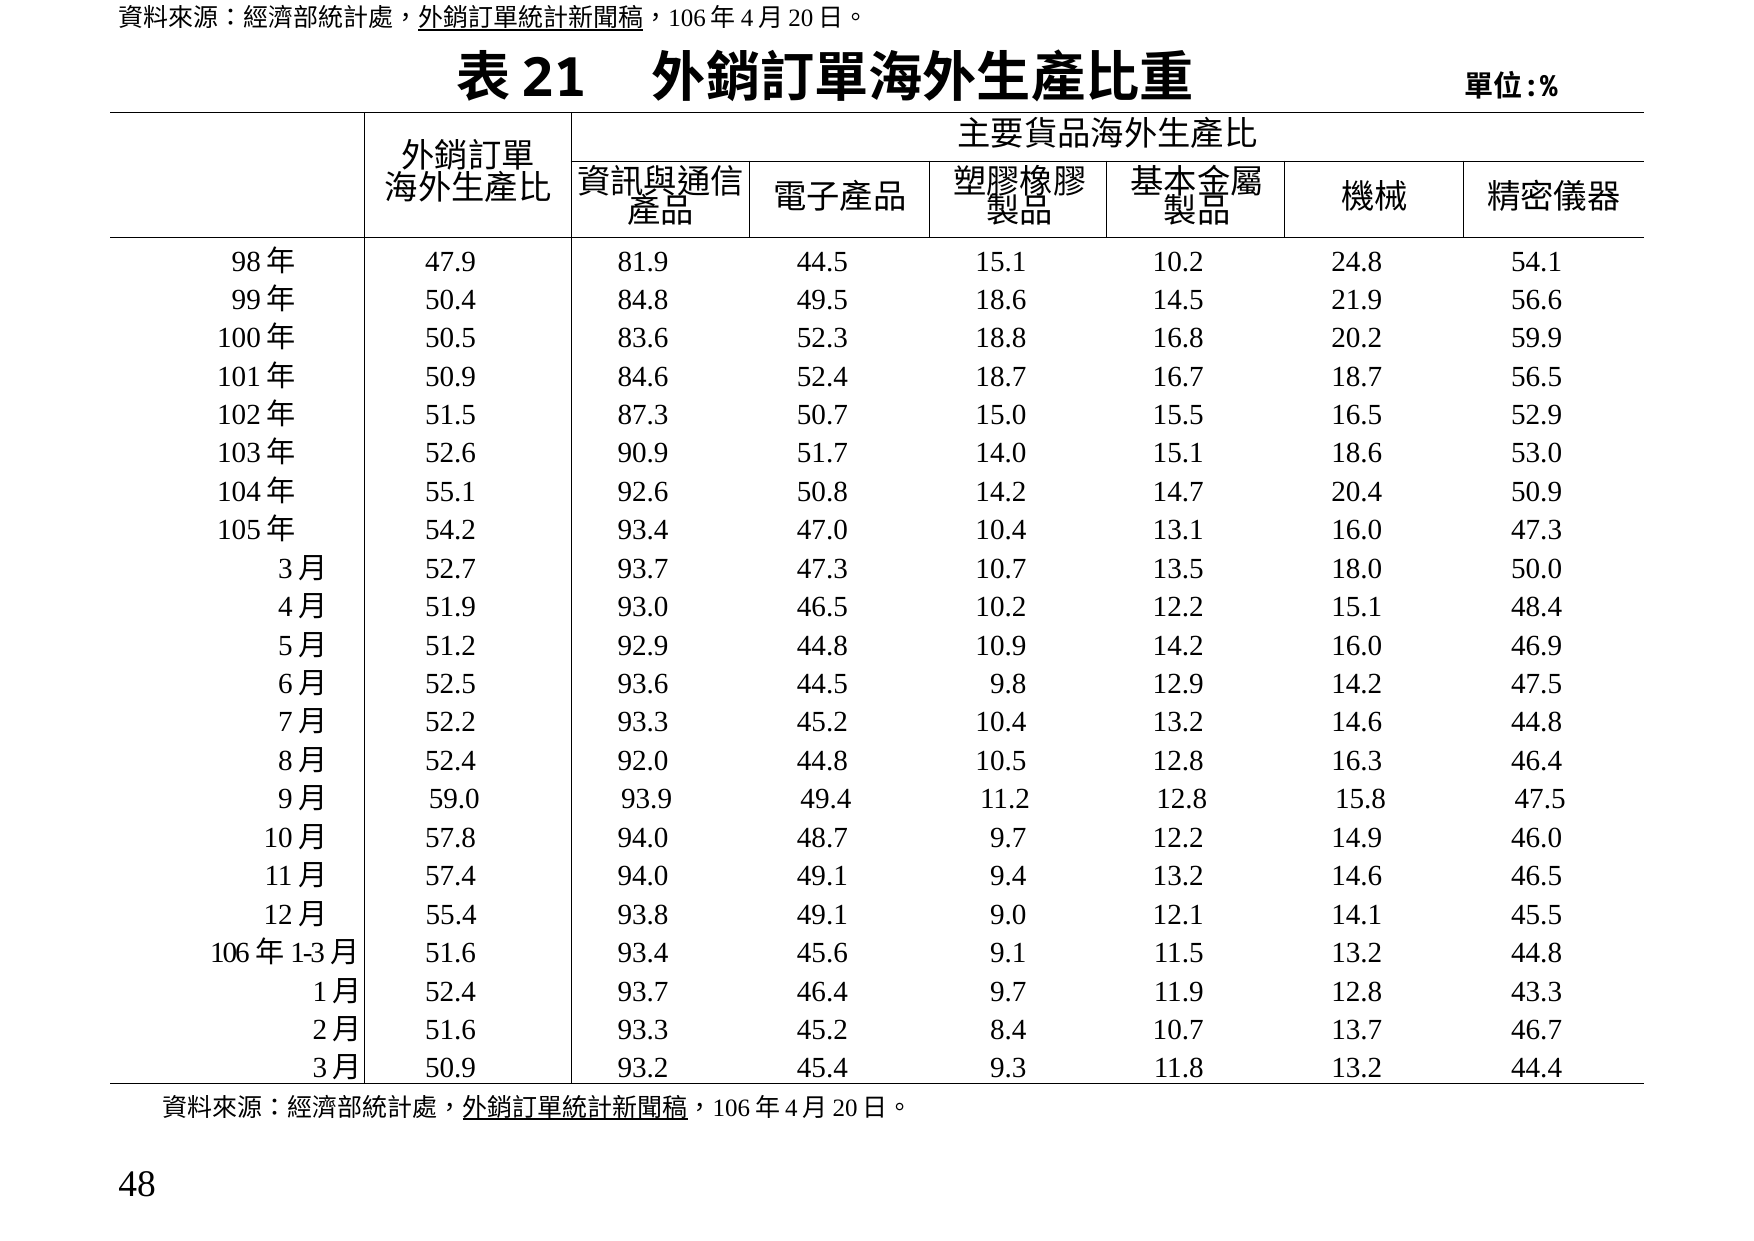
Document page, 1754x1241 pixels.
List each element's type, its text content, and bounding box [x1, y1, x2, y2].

table_cell 93.0 [572, 583, 749, 622]
table_cell 93.7 [572, 545, 749, 583]
table_cell 52.7 [365, 545, 571, 583]
table_cell 10.9 [930, 622, 1106, 660]
table_cell 57.4 [365, 852, 571, 891]
table_cell 5月 [110, 622, 364, 660]
table_cell 50.5 [365, 314, 571, 353]
table_cell 4月 [110, 583, 364, 622]
table_cell 10.4 [930, 506, 1106, 545]
table_cell 24.8 [1284, 238, 1464, 276]
table_cell 10.5 [930, 737, 1106, 775]
table_cell 16.0 [1284, 506, 1464, 545]
table_cell 44.8 [1464, 929, 1644, 968]
table_cell 52.4 [365, 737, 571, 775]
table_cell 14.7 [1106, 468, 1284, 506]
table_cell 94.0 [572, 852, 749, 891]
table_cell 10.2 [1106, 238, 1284, 276]
table_cell 103年 [110, 430, 364, 468]
table_cell 102年 [110, 391, 364, 429]
table_cell 46.9 [1464, 622, 1644, 660]
table_cell 3月 [110, 1045, 364, 1083]
table_cell 106年1-3月 [110, 929, 364, 968]
table_cell 87.3 [572, 391, 749, 429]
table_cell 21.9 [1284, 276, 1464, 314]
table_cell 9.4 [930, 852, 1106, 891]
table_cell 104年 [110, 468, 364, 506]
table_cell 92.9 [572, 622, 749, 660]
table_cell 45.2 [749, 1006, 930, 1044]
table_cell 15.8 [1284, 775, 1464, 814]
table_cell 11月 [110, 852, 364, 891]
table_cell 44.8 [749, 622, 930, 660]
table_cell 13.2 [1284, 929, 1464, 968]
table_cell 12.1 [1106, 891, 1284, 929]
table_cell 52.4 [365, 968, 571, 1006]
table_cell 45.6 [749, 929, 930, 968]
table_cell 11.5 [1106, 929, 1284, 968]
table_cell 18.0 [1284, 545, 1464, 583]
table_cell 10月 [110, 814, 364, 852]
table_cell 52.4 [749, 353, 930, 391]
table_cell 47.5 [1464, 660, 1644, 698]
table_cell 47.0 [749, 506, 930, 545]
table_cell 9.1 [930, 929, 1106, 968]
table_cell 51.9 [365, 583, 571, 622]
table_cell 93.6 [572, 660, 749, 698]
table_cell 49.1 [749, 891, 930, 929]
table_cell 18.8 [930, 314, 1106, 353]
table_cell 93.3 [572, 699, 749, 737]
table_cell 98年 [110, 238, 364, 276]
table_cell 93.7 [572, 968, 749, 1006]
table_cell 10.7 [1106, 1006, 1284, 1044]
table_cell 15.5 [1106, 391, 1284, 429]
table_cell 50.9 [1464, 468, 1644, 506]
table_cell 9.0 [930, 891, 1106, 929]
table_cell 15.0 [930, 391, 1106, 429]
table_cell 9.3 [930, 1045, 1106, 1083]
table_cell 51.5 [365, 391, 571, 429]
table_cell 13.2 [1284, 1045, 1464, 1083]
table_header [110, 113, 364, 237]
table_cell 46.4 [1464, 737, 1644, 775]
table_cell 46.4 [749, 968, 930, 1006]
table_cell 84.6 [572, 353, 749, 391]
table_cell 46.5 [749, 583, 930, 622]
table_cell 16.8 [1106, 314, 1284, 353]
table_cell 16.3 [1284, 737, 1464, 775]
table_cell 93.4 [572, 506, 749, 545]
table_cell 14.9 [1284, 814, 1464, 852]
table_cell 52.5 [365, 660, 571, 698]
table_cell 資訊與通信產品 [572, 162, 749, 237]
table_cell 92.0 [572, 737, 749, 775]
table_cell 13.7 [1284, 1006, 1464, 1044]
table_cell 14.6 [1284, 699, 1464, 737]
table_cell 6月 [110, 660, 364, 698]
table_cell 16.0 [1284, 622, 1464, 660]
table_cell 46.5 [1464, 852, 1644, 891]
table_cell 15.1 [1284, 583, 1464, 622]
table_cell 3月 [110, 545, 364, 583]
table_cell 46.7 [1464, 1006, 1644, 1044]
table_cell 10.7 [930, 545, 1106, 583]
table_cell 51.6 [365, 1006, 571, 1044]
table_cell 14.2 [930, 468, 1106, 506]
table_cell 101年 [110, 353, 364, 391]
table_cell 45.2 [749, 699, 930, 737]
table_cell 51.7 [749, 430, 930, 468]
table_cell 13.1 [1106, 506, 1284, 545]
table_cell 7月 [110, 699, 364, 737]
table_cell 50.9 [365, 353, 571, 391]
table_cell 12月 [110, 891, 364, 929]
table_cell 9月 [110, 775, 364, 814]
table_cell 92.6 [572, 468, 749, 506]
table_cell 47.9 [365, 238, 571, 276]
table_cell 11.2 [930, 775, 1106, 814]
table_cell 51.2 [365, 622, 571, 660]
table_cell 44.5 [749, 238, 930, 276]
table_cell 81.9 [572, 238, 749, 276]
table_cell 18.6 [1284, 430, 1464, 468]
table_cell 93.3 [572, 1006, 749, 1044]
table_cell 18.7 [930, 353, 1106, 391]
table_cell 9.8 [930, 660, 1106, 698]
table_cell 50.0 [1464, 545, 1644, 583]
table_cell 52.6 [365, 430, 571, 468]
table_cell 2月 [110, 1006, 364, 1044]
table_cell 59.9 [1464, 314, 1644, 353]
table_cell 57.8 [365, 814, 571, 852]
table_cell 52.9 [1464, 391, 1644, 429]
table_cell 9.7 [930, 814, 1106, 852]
table_cell 93.9 [572, 775, 749, 814]
table_cell 16.7 [1106, 353, 1284, 391]
table_cell 56.6 [1464, 276, 1644, 314]
table_cell 12.8 [1106, 737, 1284, 775]
table_cell 50.7 [749, 391, 930, 429]
table_cell 11.9 [1106, 968, 1284, 1006]
table_cell 47.3 [749, 545, 930, 583]
table_cell 52.2 [365, 699, 571, 737]
table_cell 16.5 [1284, 391, 1464, 429]
table_cell 12.8 [1284, 968, 1464, 1006]
table_cell 55.1 [365, 468, 571, 506]
table_cell 45.5 [1464, 891, 1644, 929]
table_cell 99年 [110, 276, 364, 314]
table_cell 15.1 [930, 238, 1106, 276]
table_cell 93.4 [572, 929, 749, 968]
table_cell 47.3 [1464, 506, 1644, 545]
table_cell 14.2 [1284, 660, 1464, 698]
table_cell 20.2 [1284, 314, 1464, 353]
table_cell 55.4 [365, 891, 571, 929]
table_cell 14.5 [1106, 276, 1284, 314]
table_cell 11.8 [1106, 1045, 1284, 1083]
table_cell 13.2 [1106, 852, 1284, 891]
table_cell 48.4 [1464, 583, 1644, 622]
table_cell 83.6 [572, 314, 749, 353]
table_cell 14.2 [1106, 622, 1284, 660]
table_cell 100年 [110, 314, 364, 353]
table_cell 44.8 [1464, 699, 1644, 737]
table_cell 14.6 [1284, 852, 1464, 891]
table_cell 44.4 [1464, 1045, 1644, 1083]
table_cell 50.9 [365, 1045, 571, 1083]
table_cell 18.7 [1284, 353, 1464, 391]
table_cell 53.0 [1464, 430, 1644, 468]
table_cell 8月 [110, 737, 364, 775]
table_cell 14.0 [930, 430, 1106, 468]
text 資料來源：經濟部統計處，外銷訂單統計新聞稿，106年4月20日。 [162, 1096, 1636, 1121]
table_cell 46.0 [1464, 814, 1644, 852]
table_cell 精密儀器 [1464, 162, 1644, 237]
table_cell 機械 [1285, 162, 1463, 237]
table_cell 105年 [110, 506, 364, 545]
table_cell 電子產品 [750, 162, 929, 237]
table_cell 93.8 [572, 891, 749, 929]
table_cell 49.4 [749, 775, 930, 814]
table_cell 93.2 [572, 1045, 749, 1083]
table_cell 49.1 [749, 852, 930, 891]
table_cell 10.2 [930, 583, 1106, 622]
table_cell 90.9 [572, 430, 749, 468]
subtitle 表21 外銷訂單海外生產比重 單位:% [118, 33, 1636, 112]
table_cell 15.1 [1106, 430, 1284, 468]
table_cell 47.5 [1464, 775, 1644, 814]
table_cell 44.5 [749, 660, 930, 698]
table_cell 59.0 [365, 775, 571, 814]
table_cell 51.6 [365, 929, 571, 968]
table_cell 54.1 [1464, 238, 1644, 276]
table_cell 44.8 [749, 737, 930, 775]
table_cell 9.7 [930, 968, 1106, 1006]
table_cell 94.0 [572, 814, 749, 852]
table_cell 8.4 [930, 1006, 1106, 1044]
table_cell 49.5 [749, 276, 930, 314]
text 資料來源：經濟部統計處，外銷訂單統計新聞稿，106年4月20日。 [118, 0, 1636, 33]
table_cell 43.3 [1464, 968, 1644, 1006]
table_cell 12.8 [1106, 775, 1284, 814]
table_cell 12.2 [1106, 814, 1284, 852]
table_cell 54.2 [365, 506, 571, 545]
table_cell 18.6 [930, 276, 1106, 314]
table_cell 14.1 [1284, 891, 1464, 929]
table_cell 塑膠橡膠 製品 [930, 162, 1106, 237]
table_cell 50.4 [365, 276, 571, 314]
table_cell 52.3 [749, 314, 930, 353]
table_cell 56.5 [1464, 353, 1644, 391]
table_cell 12.2 [1106, 583, 1284, 622]
table_cell 13.5 [1106, 545, 1284, 583]
table_cell 48.7 [749, 814, 930, 852]
table_header 外銷訂單 海外生產比 [365, 113, 571, 237]
table_cell 基本金屬 製品 [1107, 162, 1284, 237]
table_cell 10.4 [930, 699, 1106, 737]
table_cell 45.4 [749, 1045, 930, 1083]
table_cell 84.8 [572, 276, 749, 314]
table_cell 1月 [110, 968, 364, 1006]
table_cell 13.2 [1106, 699, 1284, 737]
table_header 主要貨品海外生產比 [572, 113, 1644, 161]
table_cell 20.4 [1284, 468, 1464, 506]
table_cell 12.9 [1106, 660, 1284, 698]
table_cell 50.8 [749, 468, 930, 506]
